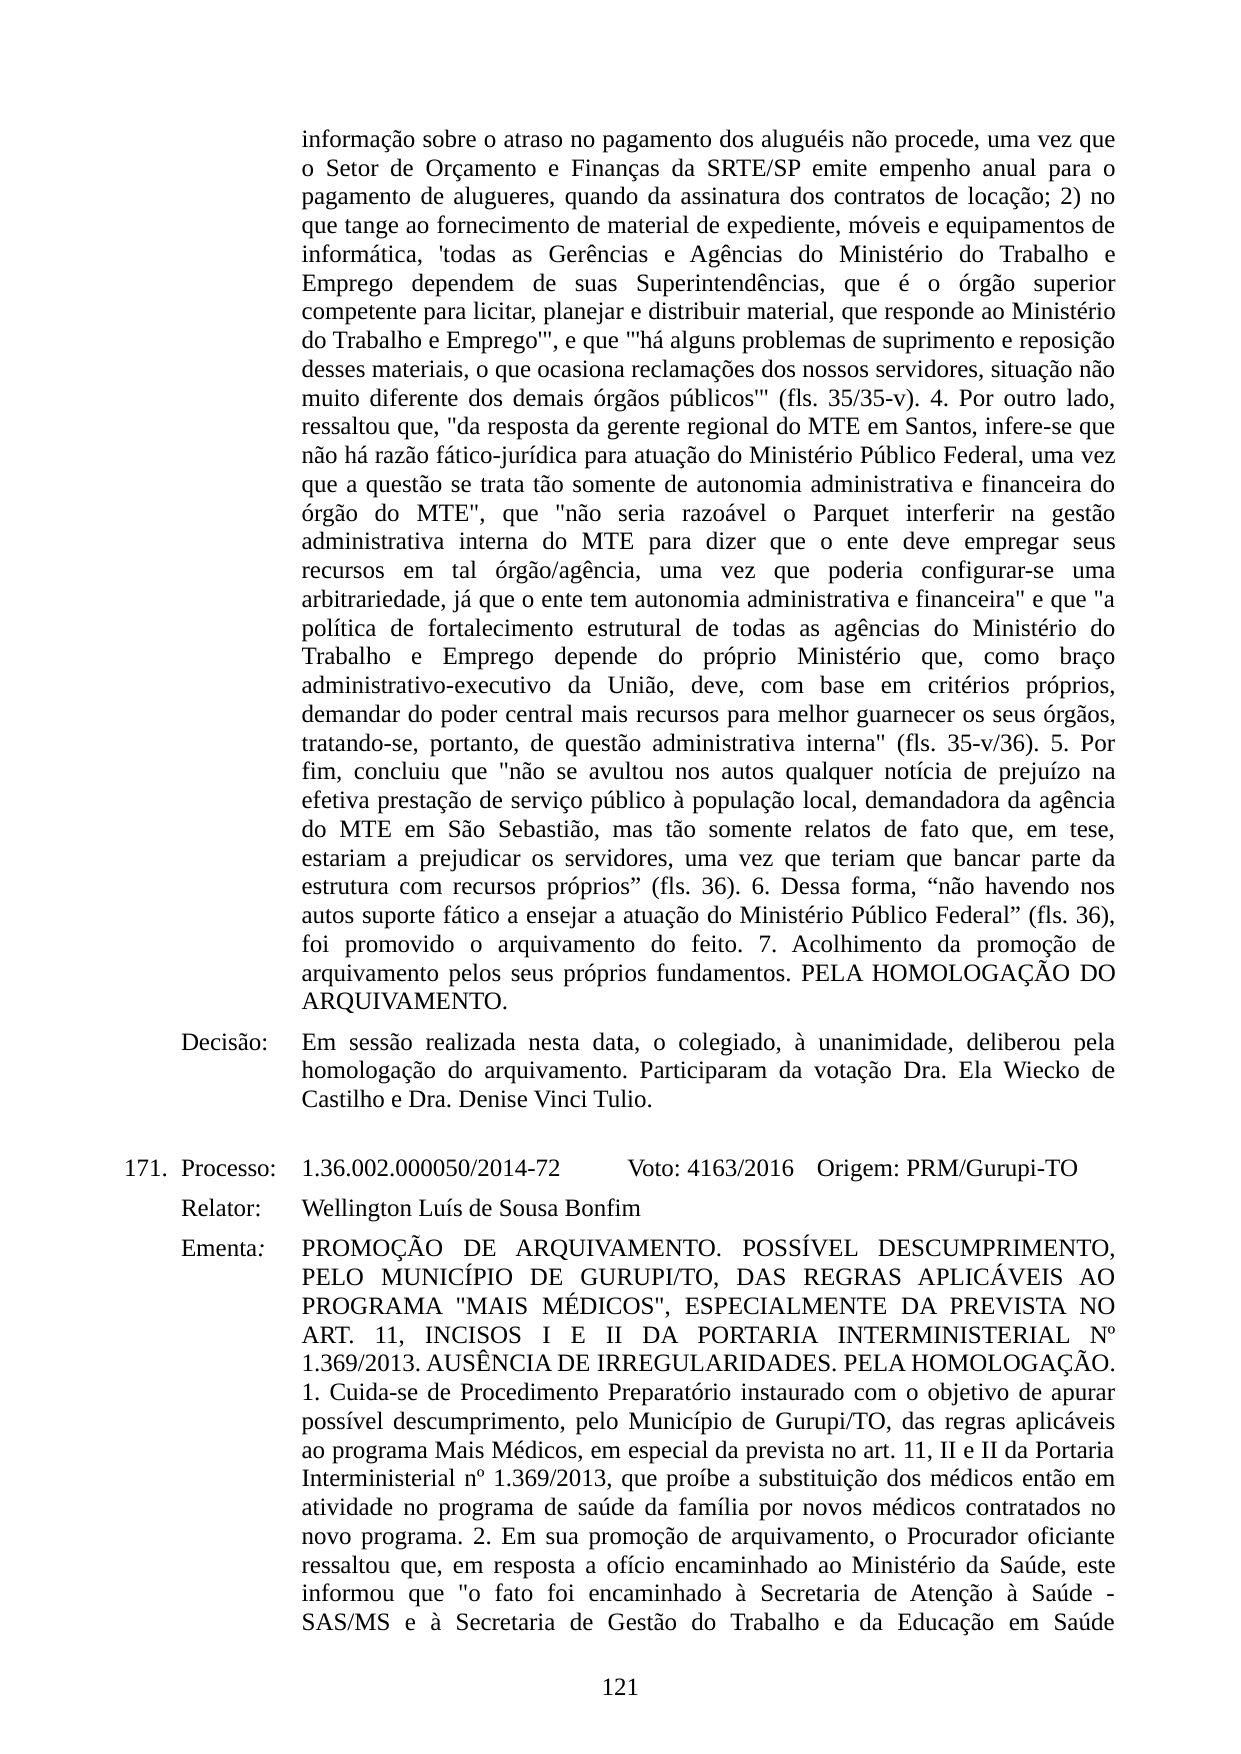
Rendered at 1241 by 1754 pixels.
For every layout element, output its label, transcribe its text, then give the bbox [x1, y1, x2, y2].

table_cell informação sobre o atraso no pagamento dos aluguéis não procede, uma vez que o Setor de Orçamento e Finanças da SRTE/SP emite empenho anual para o pagamento de alugueres, quando da assinatura dos contratos de locação; 2) no que tange ao fornecimento de material de expediente, móveis e equipamentos de informática, 'todas as Gerências e Agências do Ministério do Trabalho e Emprego dependem de suas Superintendências, que é o órgão superior competente para licitar, planejar e distribuir material, que responde ao Ministério do Trabalho e Emprego'", e que "'há alguns problemas de suprimento e reposição desses materiais, o que ocasiona reclamações dos nossos servidores, situação não muito diferente dos demais órgãos públicos'" (fls. 35/35-v). 4. Por outro lado, ressaltou que, "da resposta da gerente regional do MTE em Santos, infere-se que não há razão fático-jurídica para atuação do Ministério Público Federal, uma vez que a questão se trata tão somente de autonomia administrativa e financeira do órgão do MTE", que "não seria razoável o Parquet interferir na gestão administrativa interna do MTE para dizer que o ente deve empregar seus recursos em tal órgão/agência, uma vez que poderia configurar-se uma arbitrariedade, já que o ente tem autonomia administrativa e financeira" e que "a política de fortalecimento estrutural de todas as agências do Ministério do Trabalho e Emprego depende do próprio Ministério que, como braço administrativo-executivo da União, deve, com base em critérios próprios, demandar do poder central mais recursos para melhor guarnecer os seus órgãos, tratando-se, portanto, de questão administrativa interna" (fls. 35-v/36). 5. Por fim, concluiu que "não se avultou nos autos qualquer notícia de prejuízo na efetiva prestação de serviço público à população local, demandadora da agência do MTE em São Sebastião, mas tão somente relatos de fato que, em tese, estariam a prejudicar os servidores, uma vez que teriam que bancar parte da estrutura com recursos próprios” (fls. 36). 6. Dessa forma, “não havendo nos autos suporte fático a ensejar a atuação do Ministério Público Federal” (fls. 36), foi promovido o arquivamento do feito. 7. Acolhimento da promoção de arquivamento pelos seus próprios fundamentos. PELA HOMOLOGAÇÃO DO ARQUIVAMENTO. [296, 118, 1122, 1021]
table_header Voto: 4163/2016 [621, 1147, 811, 1187]
table_header 1.36.002.000050/2014-72 [296, 1147, 621, 1187]
table_header Processo: [175, 1147, 296, 1187]
table_cell [118, 118, 175, 1021]
table_cell [118, 1228, 175, 1642]
table_cell Relator: [175, 1188, 296, 1228]
table_cell Decisão: [175, 1021, 296, 1118]
table_cell [118, 1188, 175, 1228]
table_cell PROMOÇÃO DE ARQUIVAMENTO. POSSÍVEL DESCUMPRIMENTO, PELO MUNICÍPIO DE GURUPI/TO, DAS REGRAS APLICÁVEIS AO PROGRAMA "MAIS MÉDICOS", ESPECIALMENTE DA PREVISTA NO ART. 11, INCISOS I E II DA PORTARIA INTERMINISTERIAL Nº 1.369/2013. AUSÊNCIA DE IRREGULARIDADES. PELA HOMOLOGAÇÃO. 1. Cuida-se de Procedimento Preparatório instaurado com o objetivo de apurar possível descumprimento, pelo Município de Gurupi/TO, das regras aplicáveis ao programa Mais Médicos, em especial da prevista no art. 11, II e II da Portaria Interministerial nº 1.369/2013, que proíbe a substituição dos médicos então em atividade no programa de saúde da família por novos médicos contratados no novo programa. 2. Em sua promoção de arquivamento, o Procurador oficiante ressaltou que, em resposta a ofício encaminhado ao Ministério da Saúde, este informou que "o fato foi encaminhado à Secretaria de Atenção à Saúde - SAS/MS e à Secretaria de Gestão do Trabalho e da Educação em Saúde [296, 1228, 1122, 1642]
table_cell [175, 118, 296, 1021]
table_header Origem: PRM/Gurupi-TO [811, 1147, 1122, 1187]
table_cell Em sessão realizada nesta data, o colegiado, à unanimidade, deliberou pela homologação do arquivamento. Participaram da votação Dra. Ela Wiecko de Castilho e Dra. Denise Vinci Tulio. [296, 1021, 1122, 1118]
table_cell Wellington Luís de Sousa Bonfim [296, 1188, 1122, 1228]
table_cell Ementa: [175, 1228, 296, 1642]
table_header 171. [118, 1147, 175, 1187]
table_cell [118, 1021, 175, 1118]
